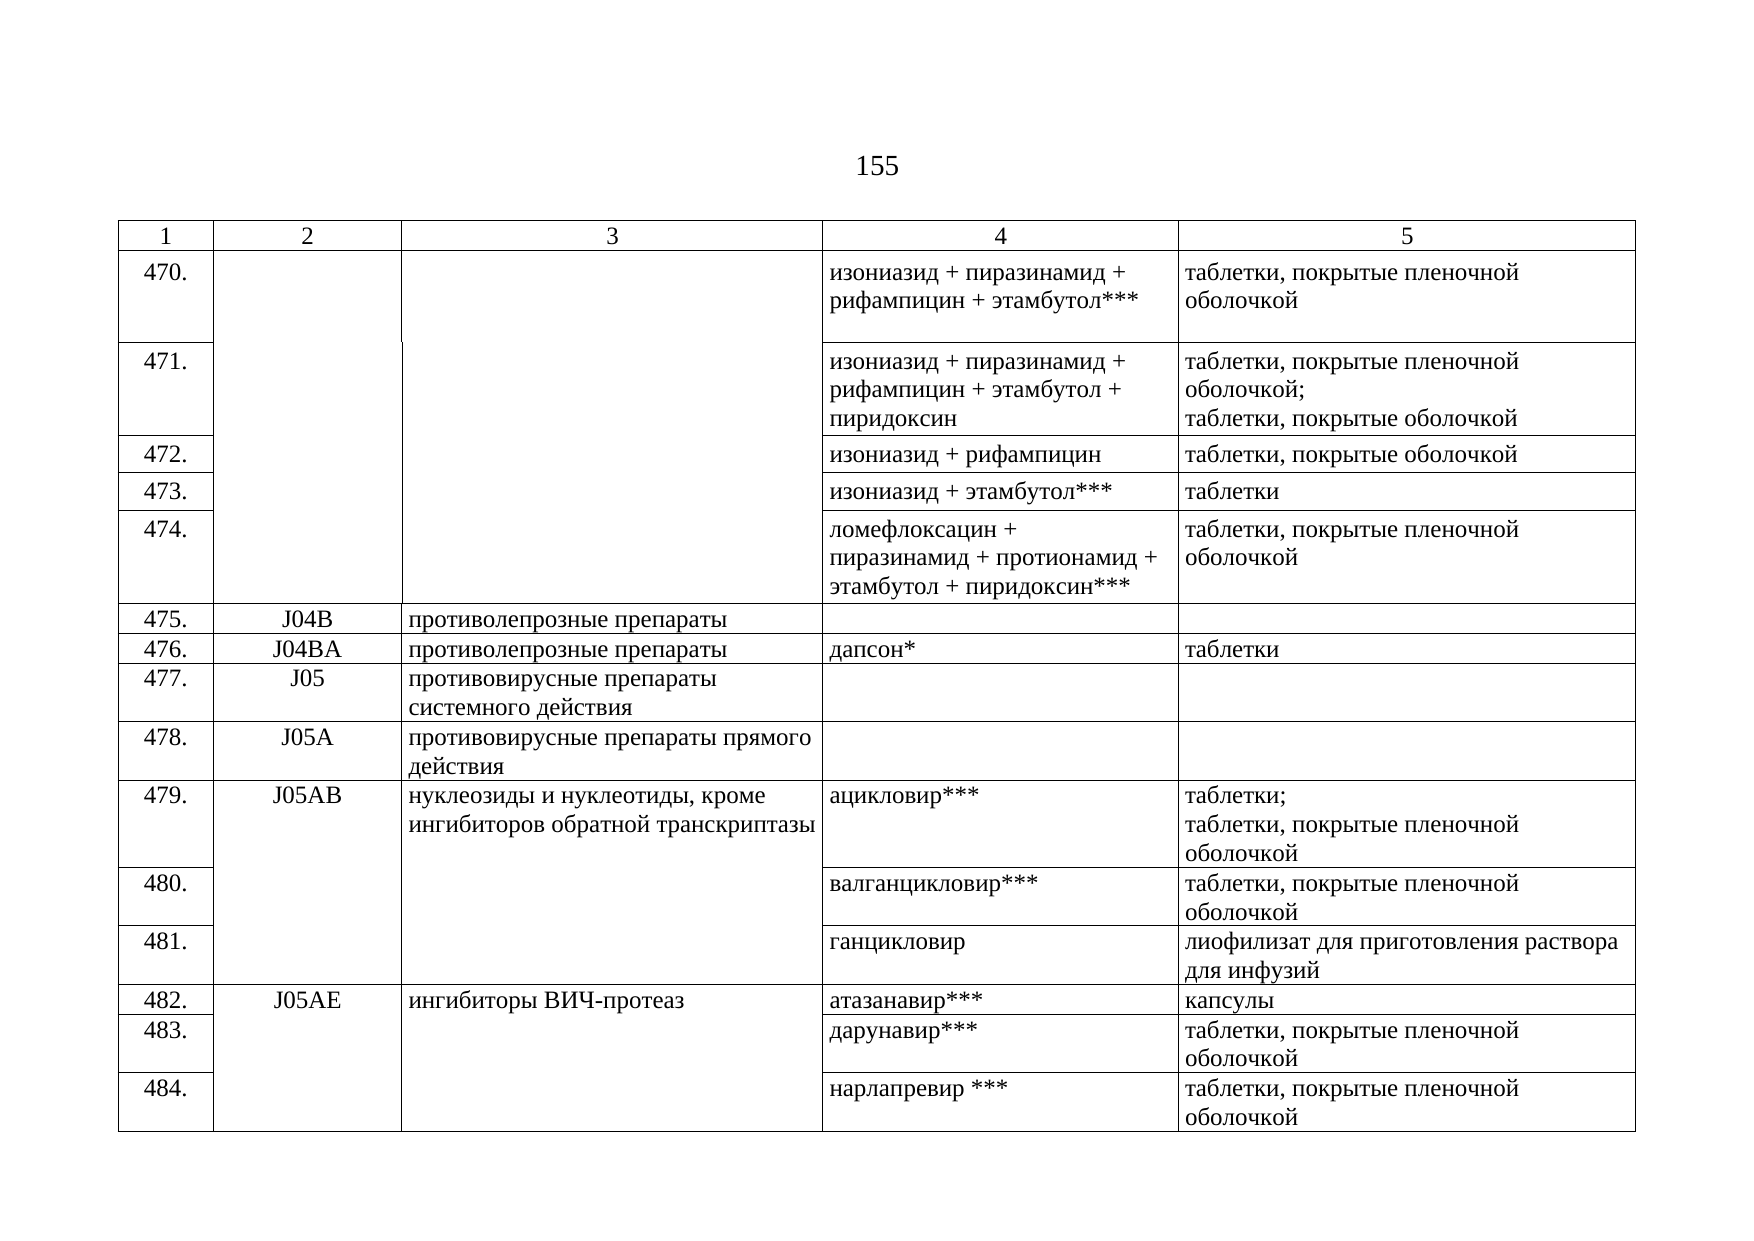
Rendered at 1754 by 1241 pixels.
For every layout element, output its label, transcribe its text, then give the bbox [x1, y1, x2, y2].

table_cell ингибиторы ВИЧ-протеаз [402, 985, 822, 1131]
table_cell таблетки; таблетки, покрытые пленочной оболочкой [1179, 781, 1635, 867]
table_header 4 [823, 221, 1178, 250]
table_cell нарлапревир *** [823, 1073, 1178, 1131]
table_cell [214, 510, 402, 603]
table_cell таблетки, покрытые пленочной оболочкой [1179, 1015, 1635, 1072]
table_cell J05 [214, 664, 401, 721]
table_cell [119, 604, 213, 633]
table_cell [403, 342, 822, 435]
table_cell [119, 664, 213, 721]
table_cell таблетки, покрытые оболочкой [1179, 436, 1635, 472]
table_cell таблетки, покрытые пленочной оболочкой [1179, 868, 1635, 925]
table_cell изониазид + пиразинамид + рифампицин + этамбутол*** [823, 251, 1178, 342]
table_cell изониазид + этамбутол*** [823, 473, 1178, 510]
table_cell [214, 342, 402, 435]
table_cell таблетки, покрытые пленочной оболочкой [1179, 1073, 1635, 1131]
table_cell таблетки, покрытые пленочной оболочкой [1179, 511, 1635, 603]
table_cell ломефлоксацин + пиразинамид + протионамид + этамбутол + пиридоксин*** [823, 511, 1178, 603]
table_cell таблетки, покрытые пленочной оболочкой [1179, 251, 1635, 342]
table_cell противолепрозные препараты [402, 604, 822, 633]
table_cell [119, 343, 213, 435]
table_cell ацикловир*** [823, 781, 1178, 867]
table_cell J04BA [214, 634, 401, 662]
table_cell [403, 510, 822, 603]
table_cell [1179, 722, 1635, 779]
table_cell J05A [214, 722, 401, 779]
table_cell [119, 1073, 213, 1131]
table_cell [119, 781, 213, 867]
table_cell [119, 634, 213, 662]
table_cell [214, 435, 402, 472]
table_cell [119, 985, 213, 1014]
table_cell [823, 604, 1178, 633]
table_cell J04B [214, 604, 401, 633]
table_cell атазанавир*** [823, 985, 1178, 1014]
table_cell [119, 722, 213, 779]
table_cell [119, 511, 213, 603]
table_header 5 [1179, 221, 1635, 250]
table_cell [402, 251, 822, 342]
table_header 1 [119, 221, 213, 250]
table_cell [1179, 604, 1635, 633]
table_header 2 [214, 221, 401, 250]
table_cell валганцикловир*** [823, 868, 1178, 925]
table_cell дарунавир*** [823, 1015, 1178, 1072]
table_cell [214, 472, 402, 510]
table_cell [119, 251, 213, 342]
table_cell [119, 1015, 213, 1072]
table_cell ганцикловир [823, 926, 1178, 984]
table_cell таблетки, покрытые пленочной оболочкой; таблетки, покрытые оболочкой [1179, 343, 1635, 435]
table_cell нуклеозиды и нуклеотиды, кроме ингибиторов обратной транскриптазы [402, 781, 822, 984]
table_cell [119, 868, 213, 925]
table_cell противовирусные препараты системного действия [402, 664, 822, 721]
table_cell J05AE [214, 985, 401, 1131]
table_cell таблетки [1179, 634, 1635, 662]
table_cell [1179, 664, 1635, 721]
table_cell [119, 926, 213, 984]
table_cell противовирусные препараты прямого действия [402, 722, 822, 779]
table_cell таблетки [1179, 473, 1635, 510]
table_header 3 [402, 221, 822, 250]
table_cell [823, 664, 1178, 721]
table_cell лиофилизат для приготовления раствора для инфузий [1179, 926, 1635, 984]
table_cell дапсон* [823, 634, 1178, 662]
table_cell [214, 251, 401, 342]
table_cell [403, 435, 822, 472]
table_cell изониазид + пиразинамид + рифампицин + этамбутол + пиридоксин [823, 343, 1178, 435]
table_cell J05AB [214, 781, 401, 984]
table_cell [119, 473, 213, 510]
table_cell противолепрозные препараты [402, 634, 822, 662]
table_cell изониазид + рифампицин [823, 436, 1178, 472]
table_cell [823, 722, 1178, 779]
table_cell [403, 472, 822, 510]
table_cell капсулы [1179, 985, 1635, 1014]
table_cell [119, 436, 213, 472]
